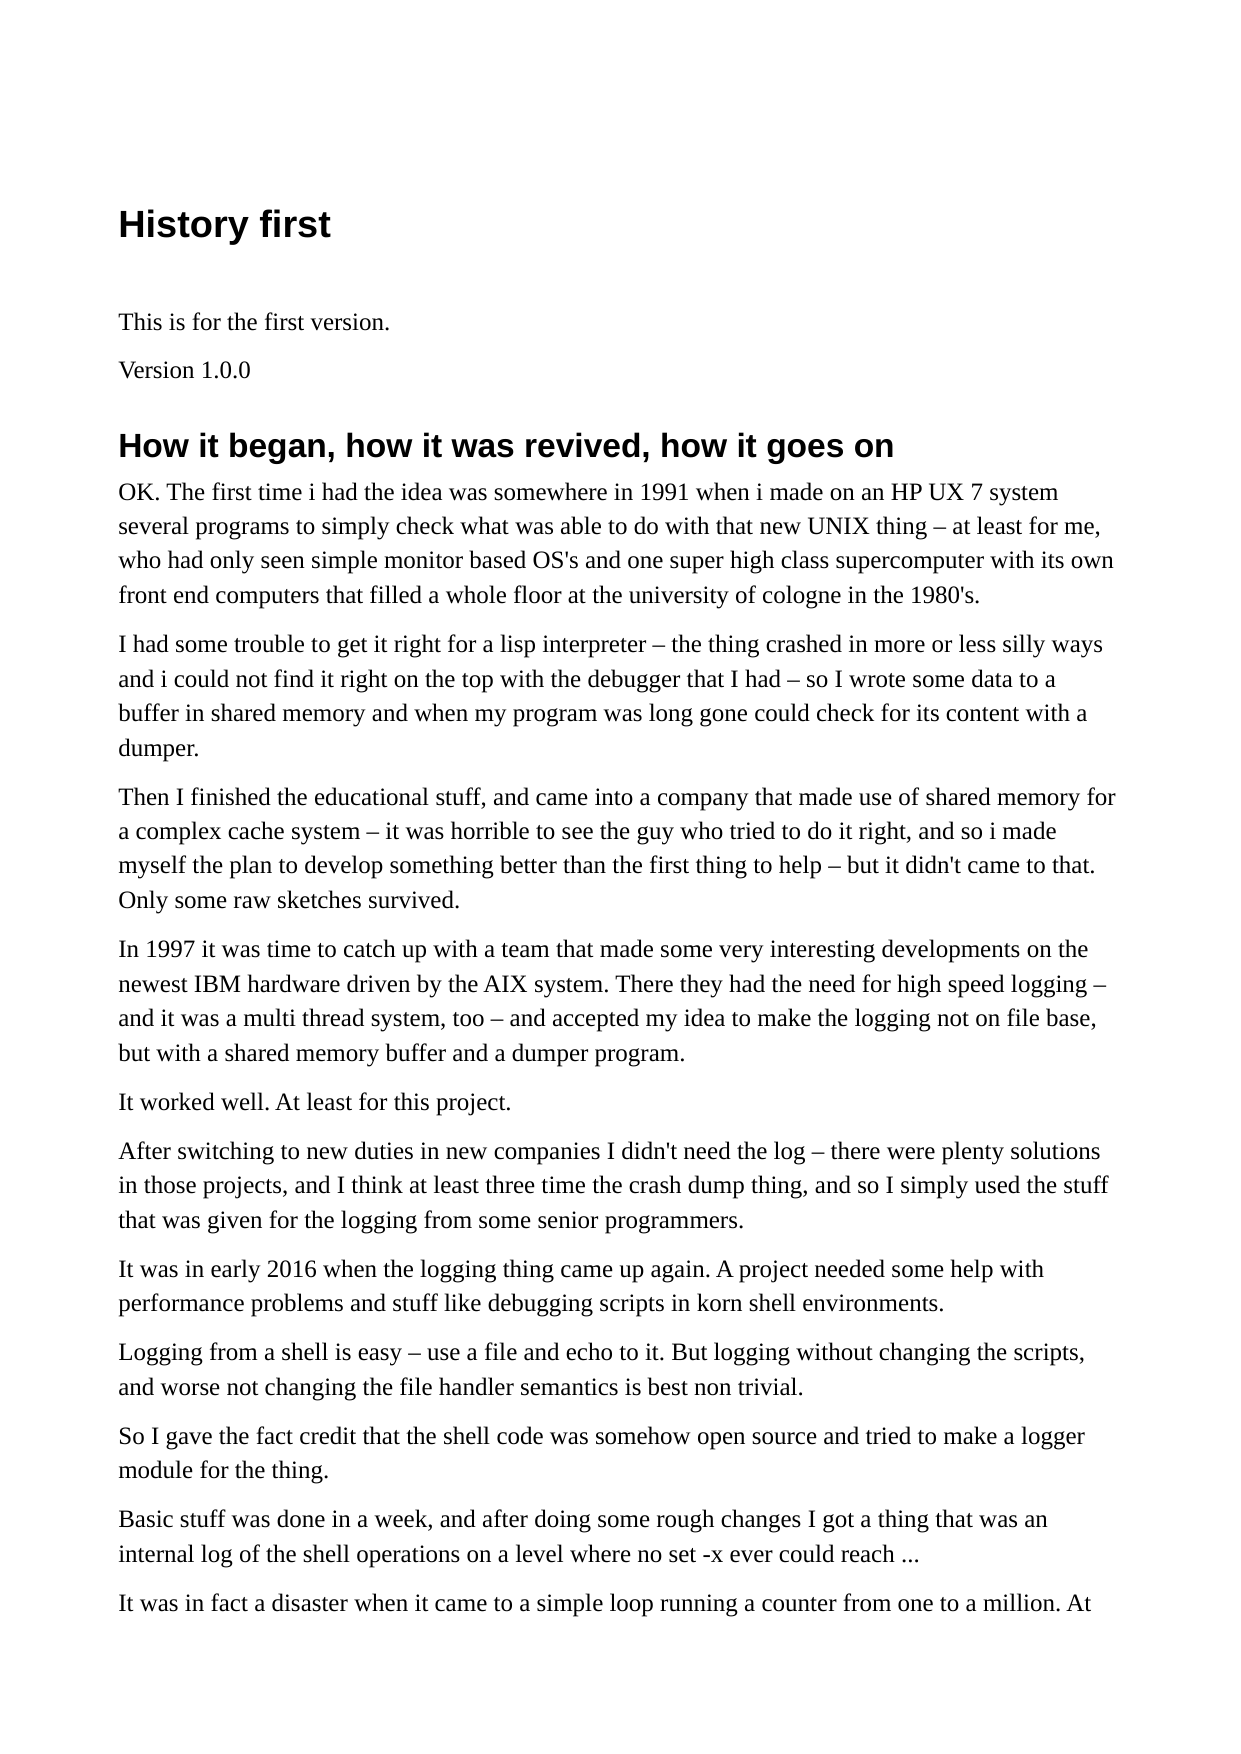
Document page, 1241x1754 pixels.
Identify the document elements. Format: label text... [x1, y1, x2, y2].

subtitle How it began, how it was revived, how it goes on [118, 426, 1122, 464]
text Basic stuff was done in a week, and after doing some rough changes I got a thing that was an internal log of the shell operations on a level where no set -x ever could reach ... [118, 1504, 1122, 1568]
text Logging from a shell is easy – use a file and echo to it. But logging without changing the scripts, and worse not changing the file handler semantics is best non trivial. [118, 1337, 1122, 1401]
subtitle History first [118, 201, 1122, 245]
text OK. The first time i had the idea was somewhere in 1991 when i made on an HP UX 7 system several programs to simply check what was able to do with that new UNIX thing – at least for me, who had only seen simple monitor based OS's and one super high class supercomputer with its own front end computers that filled a whole floor at the university of cologne in the 1980's. [118, 477, 1122, 609]
text It was in fact a disaster when it came to a simple loop running a counter from one to a million. At [118, 1588, 1122, 1617]
text In 1997 it was time to catch up with a team that made some very interesting developments on the newest IBM hardware driven by the AIX system. There they had the need for high speed logging – and it was a multi thread system, too – and accepted my idea to make the logging not on file base, but with a shared memory buffer and a dumper program. [118, 934, 1122, 1066]
text It was in early 2016 when the logging thing came up again. A project needed some help with performance problems and stuff like debugging scripts in korn shell environments. [118, 1254, 1122, 1317]
text So I gave the fact credit that the shell code was somehow open source and tried to make a logger module for the thing. [118, 1421, 1122, 1484]
text Then I finished the educational stuff, and came into a company that made use of shared memory for a complex cache system – it was horrible to see the guy who tried to do it right, and so i made myself the plan to develop something better than the first thing to help – but it didn't came to that. Only some raw sketches survived. [118, 782, 1122, 914]
text This is for the first version. [118, 307, 1122, 335]
text It worked well. At least for this project. [118, 1087, 1122, 1115]
text Version 1.0.0 [118, 356, 1122, 384]
text After switching to new duties in new companies I didn't need the log – there were plenty solutions in those projects, and I think at least three time the crash dump thing, and so I simply used the stuff that was given for the logging from some senior programmers. [118, 1136, 1122, 1233]
text I had some trouble to get it right for a lisp interpreter – the thing crashed in more or less silly ways and i could not find it right on the top with the debugger that I had – so I wrote some data to a buffer in shared memory and when my program was long gone could check for its content with a dumper. [118, 629, 1122, 761]
